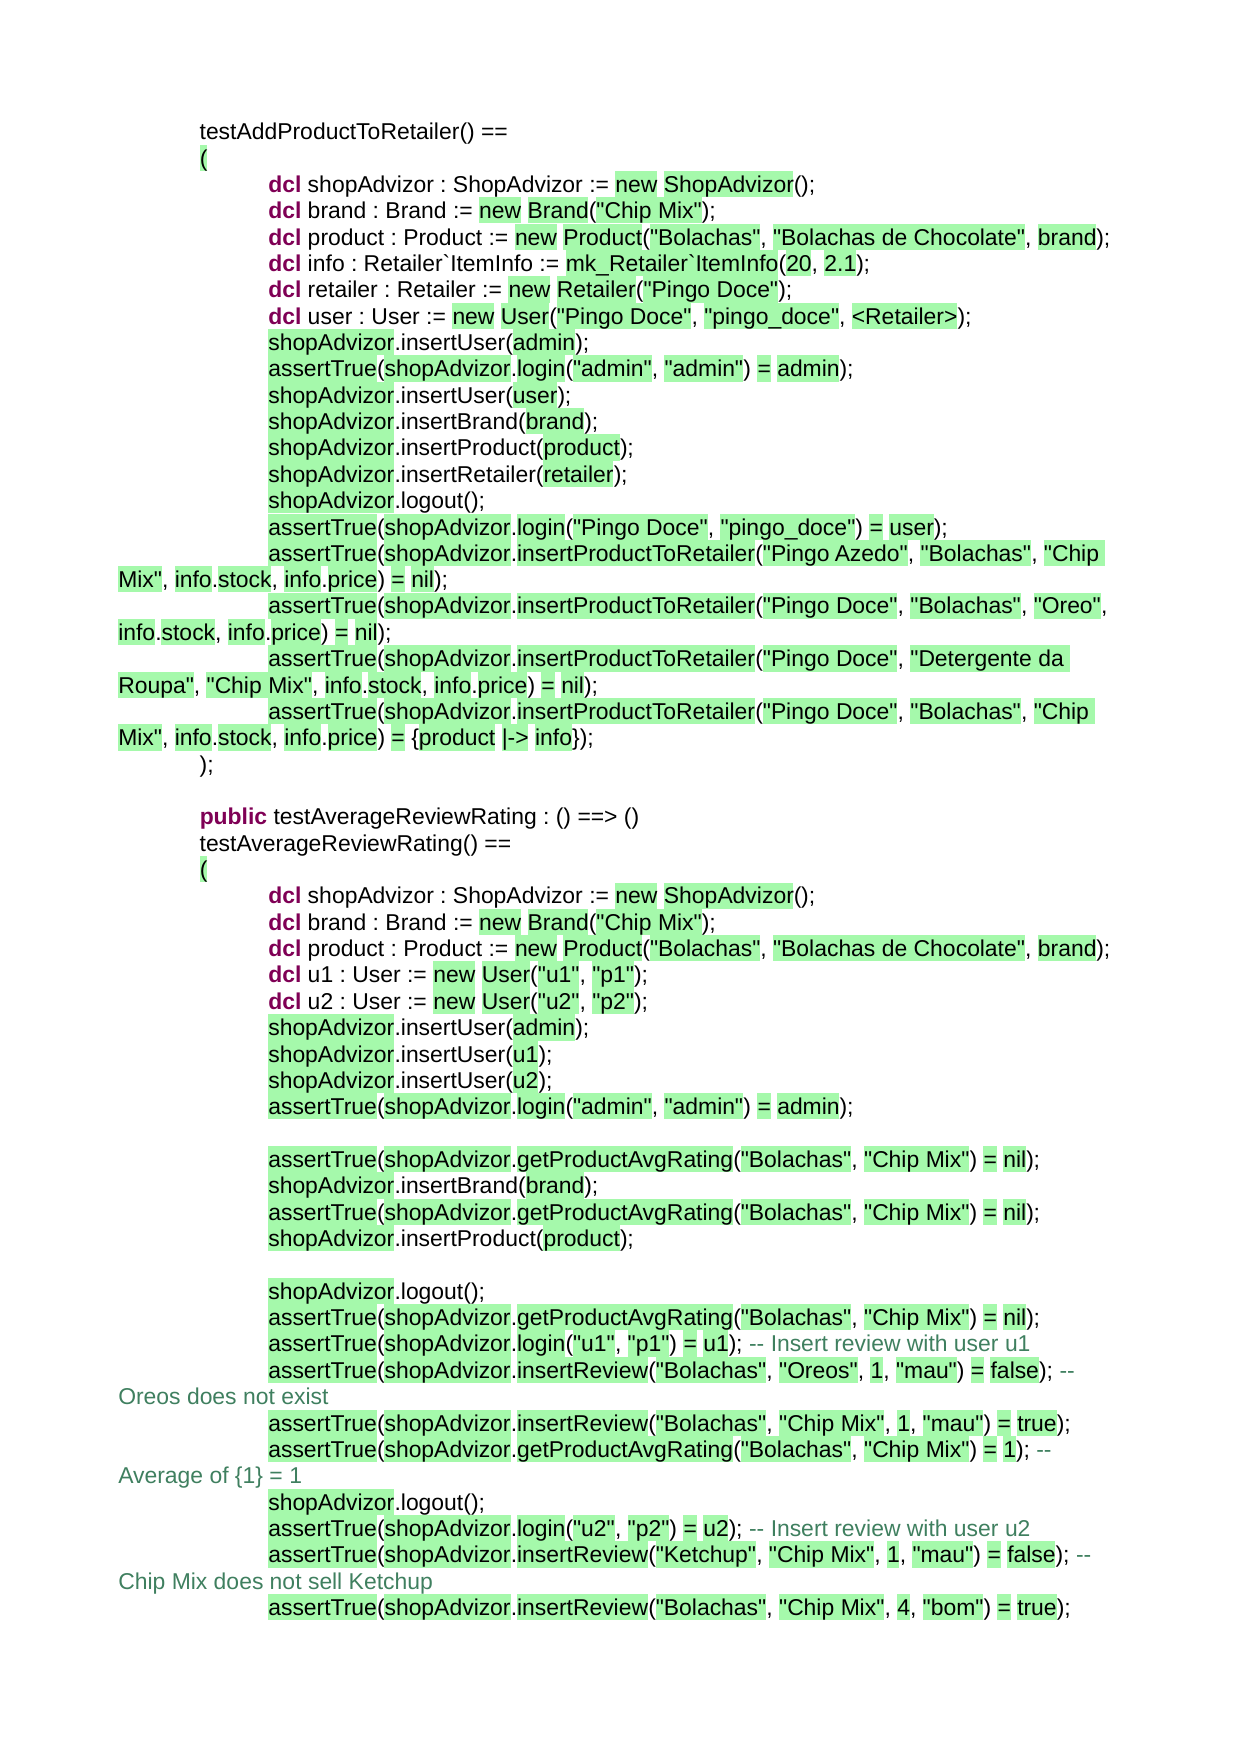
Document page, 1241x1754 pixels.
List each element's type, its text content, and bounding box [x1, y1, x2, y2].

text ( [118, 856, 1122, 882]
text dcl u2 : User := new User("u2", "p2"); [118, 988, 1122, 1014]
text dcl brand : Brand := new Brand("Chip Mix"); [118, 909, 1122, 935]
text shopAdvizor.insertUser(admin); [118, 1014, 1122, 1041]
text dcl product : Product := new Product("Bolachas", "Bolachas de Chocolate", brand); [118, 223, 1122, 250]
text assertTrue(shopAdvizor.login("u1", "p1") = u1); -- Insert review with user u1 [118, 1330, 1122, 1357]
text ( [118, 144, 1122, 171]
text dcl shopAdvizor : ShopAdvizor := new ShopAdvizor(); [118, 171, 1122, 197]
text shopAdvizor.insertRetailer(retailer); [118, 461, 1122, 487]
text shopAdvizor.logout(); [118, 1278, 1122, 1304]
text dcl retailer : Retailer := new Retailer("Pingo Doce"); [118, 276, 1122, 303]
text shopAdvizor.insertProduct(product); [118, 1225, 1122, 1251]
text shopAdvizor.insertUser(u1); [118, 1041, 1122, 1067]
text assertTrue(shopAdvizor.insertProductToRetailer("Pingo Doce", "Bolachas", "Oreo", info.stock, info.price) = nil); [118, 592, 1122, 645]
text dcl product : Product := new Product("Bolachas", "Bolachas de Chocolate", brand); [118, 935, 1122, 961]
text assertTrue(shopAdvizor.login("admin", "admin") = admin); [118, 1093, 1122, 1119]
text ); [118, 751, 1122, 777]
text assertTrue(shopAdvizor.login("u2", "p2") = u2); -- Insert review with user u2 [118, 1515, 1122, 1541]
text assertTrue(shopAdvizor.insertReview("Bolachas", "Chip Mix", 4, "bom") = true); [118, 1594, 1122, 1620]
text shopAdvizor.insertUser(u2); [118, 1067, 1122, 1093]
text assertTrue(shopAdvizor.insertProductToRetailer("Pingo Doce", "Detergente da Roupa", "Chip Mix", info.stock, info.price) = nil); [118, 645, 1122, 698]
text public testAverageReviewRating : () ==> () [118, 803, 1122, 830]
text assertTrue(shopAdvizor.login("admin", "admin") = admin); [118, 355, 1122, 382]
text assertTrue(shopAdvizor.getProductAvgRating("Bolachas", "Chip Mix") = nil); [118, 1304, 1122, 1330]
text assertTrue(shopAdvizor.getProductAvgRating("Bolachas", "Chip Mix") = 1); -- Average of {1} = 1 [118, 1436, 1122, 1488]
text assertTrue(shopAdvizor.getProductAvgRating("Bolachas", "Chip Mix") = nil); [118, 1199, 1122, 1225]
text shopAdvizor.insertBrand(brand); [118, 408, 1122, 434]
text shopAdvizor.insertUser(user); [118, 382, 1122, 408]
text shopAdvizor.logout(); [118, 1488, 1122, 1515]
text shopAdvizor.insertProduct(product); [118, 434, 1122, 461]
text assertTrue(shopAdvizor.insertProductToRetailer("Pingo Doce", "Bolachas", "Chip Mix", info.stock, info.price) = {product |-> info}); [118, 698, 1122, 751]
text dcl user : User := new User("Pingo Doce", "pingo_doce", <Retailer>); [118, 303, 1122, 329]
text shopAdvizor.logout(); [118, 487, 1122, 513]
text shopAdvizor.insertBrand(brand); [118, 1172, 1122, 1199]
text dcl info : Retailer`ItemInfo := mk_Retailer`ItemInfo(20, 2.1); [118, 250, 1122, 276]
text testAddProductToRetailer() == [118, 118, 1122, 144]
text dcl brand : Brand := new Brand("Chip Mix"); [118, 197, 1122, 223]
text shopAdvizor.insertUser(admin); [118, 329, 1122, 355]
text testAverageReviewRating() == [118, 830, 1122, 856]
text assertTrue(shopAdvizor.insertReview("Bolachas", "Chip Mix", 1, "mau") = true); [118, 1409, 1122, 1436]
text assertTrue(shopAdvizor.insertReview("Bolachas", "Oreos", 1, "mau") = false); -- Oreos does not exist [118, 1357, 1122, 1409]
text dcl u1 : User := new User("u1", "p1"); [118, 961, 1122, 988]
text assertTrue(shopAdvizor.insertReview("Ketchup", "Chip Mix", 1, "mau") = false); -- Chip Mix does not sell Ketchup [118, 1541, 1122, 1594]
text assertTrue(shopAdvizor.insertProductToRetailer("Pingo Azedo", "Bolachas", "Chip Mix", info.stock, info.price) = nil); [118, 540, 1122, 592]
text assertTrue(shopAdvizor.getProductAvgRating("Bolachas", "Chip Mix") = nil); [118, 1146, 1122, 1172]
text dcl shopAdvizor : ShopAdvizor := new ShopAdvizor(); [118, 882, 1122, 909]
text assertTrue(shopAdvizor.login("Pingo Doce", "pingo_doce") = user); [118, 513, 1122, 540]
